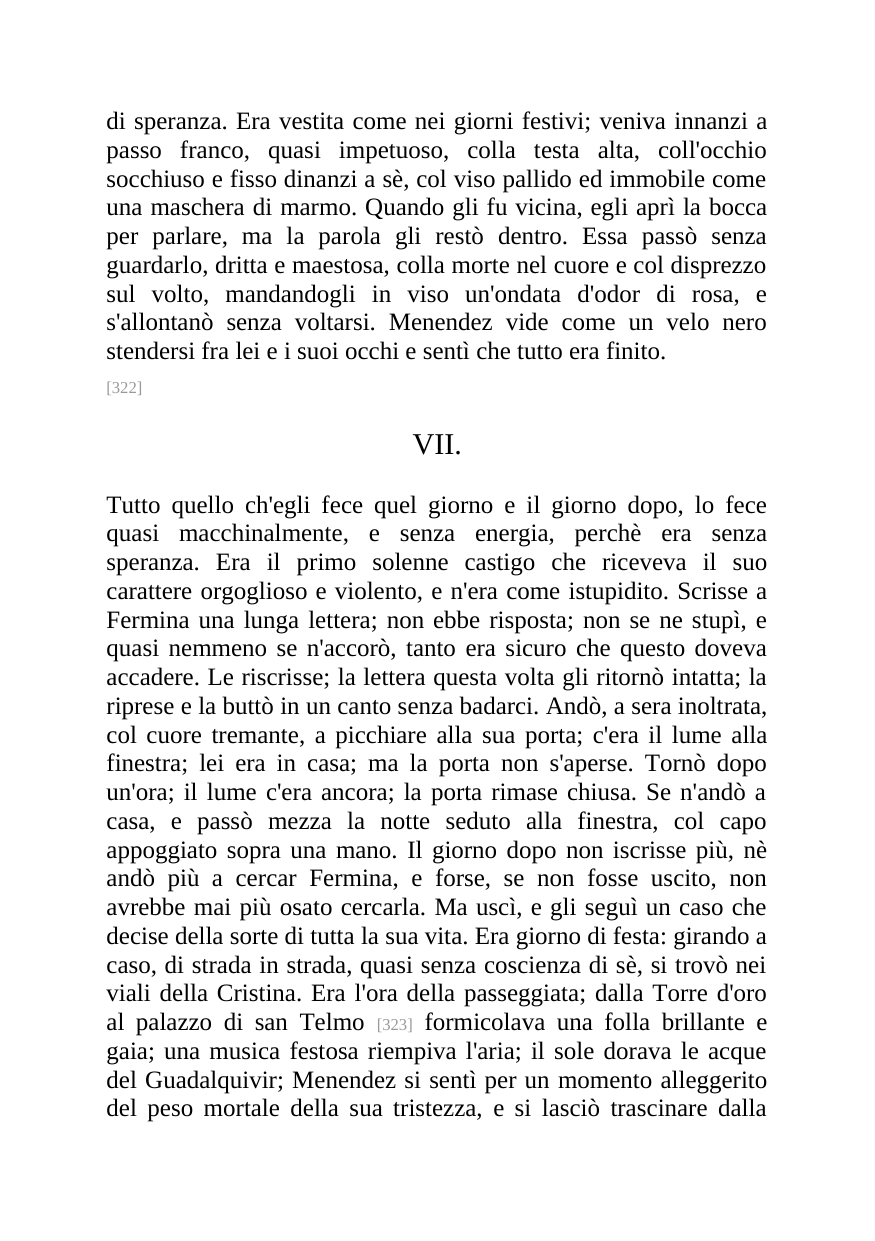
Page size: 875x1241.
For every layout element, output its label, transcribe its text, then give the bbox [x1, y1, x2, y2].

text Tutto quello ch'egli fece quel giorno e il giorno dopo, lo fece quasi macchinalmente, e senza energia, perchè era senza speranza. Era il primo solenne castigo che riceveva il suo carattere orgoglioso e violento, e n'era come istupidito. Scrisse a Fermina una lunga lettera; non ebbe risposta; non se ne stupì, e quasi nemmeno se n'accorò, tanto era sicuro che questo doveva accadere. Le riscrisse; la lettera questa volta gli ritornò intatta; la riprese e la buttò in un canto senza badarci. Andò, a sera inoltrata, col cuore tremante, a picchiare alla sua porta; c'era il lume alla finestra; lei era in casa; ma la porta non s'aperse. Tornò dopo un'ora; il lume c'era ancora; la porta rimase chiusa. Se n'andò a casa, e passò mezza la notte seduto alla finestra, col capo appoggiato sopra una mano. Il giorno dopo non iscrisse più, nè andò più a cercar Fermina, e forse, se non fosse uscito, non avrebbe mai più osato cercarla. Ma uscì, e gli seguì un caso che decise della sorte di tutta la sua vita. Era giorno di festa: girando a caso, di strada in strada, quasi senza coscienza di sè, si trovò nei viali della Cristina. Era l'ora della passeggiata; dalla Torre d'oro al palazzo di san Telmo [323] formicolava una folla brillante e gaia; una musica festosa riempiva l'aria; il sole dorava le acque del Guadalquivir; Menendez si sentì per un momento alleggerito del peso mortale della sua tristezza, e si lasciò trascinare dalla [106, 490, 768, 1122]
subtitle VII. [106, 426, 768, 461]
text [322] [106, 377, 768, 397]
text di speranza. Era vestita come nei giorni festivi; veniva innanzi a passo franco, quasi impetuoso, colla testa alta, coll'occhio socchiuso e fisso dinanzi a sè, col viso pallido ed immobile come una maschera di marmo. Quando gli fu vicina, egli aprì la bocca per parlare, ma la parola gli restò dentro. Essa passò senza guardarlo, dritta e maestosa, colla morte nel cuore e col disprezzo sul volto, mandandogli in viso un'ondata d'odor di rosa, e s'allontanò senza voltarsi. Menendez vide come un velo nero stendersi fra lei e i suoi occhi e sentì che tutto era finito. [106, 106, 768, 365]
